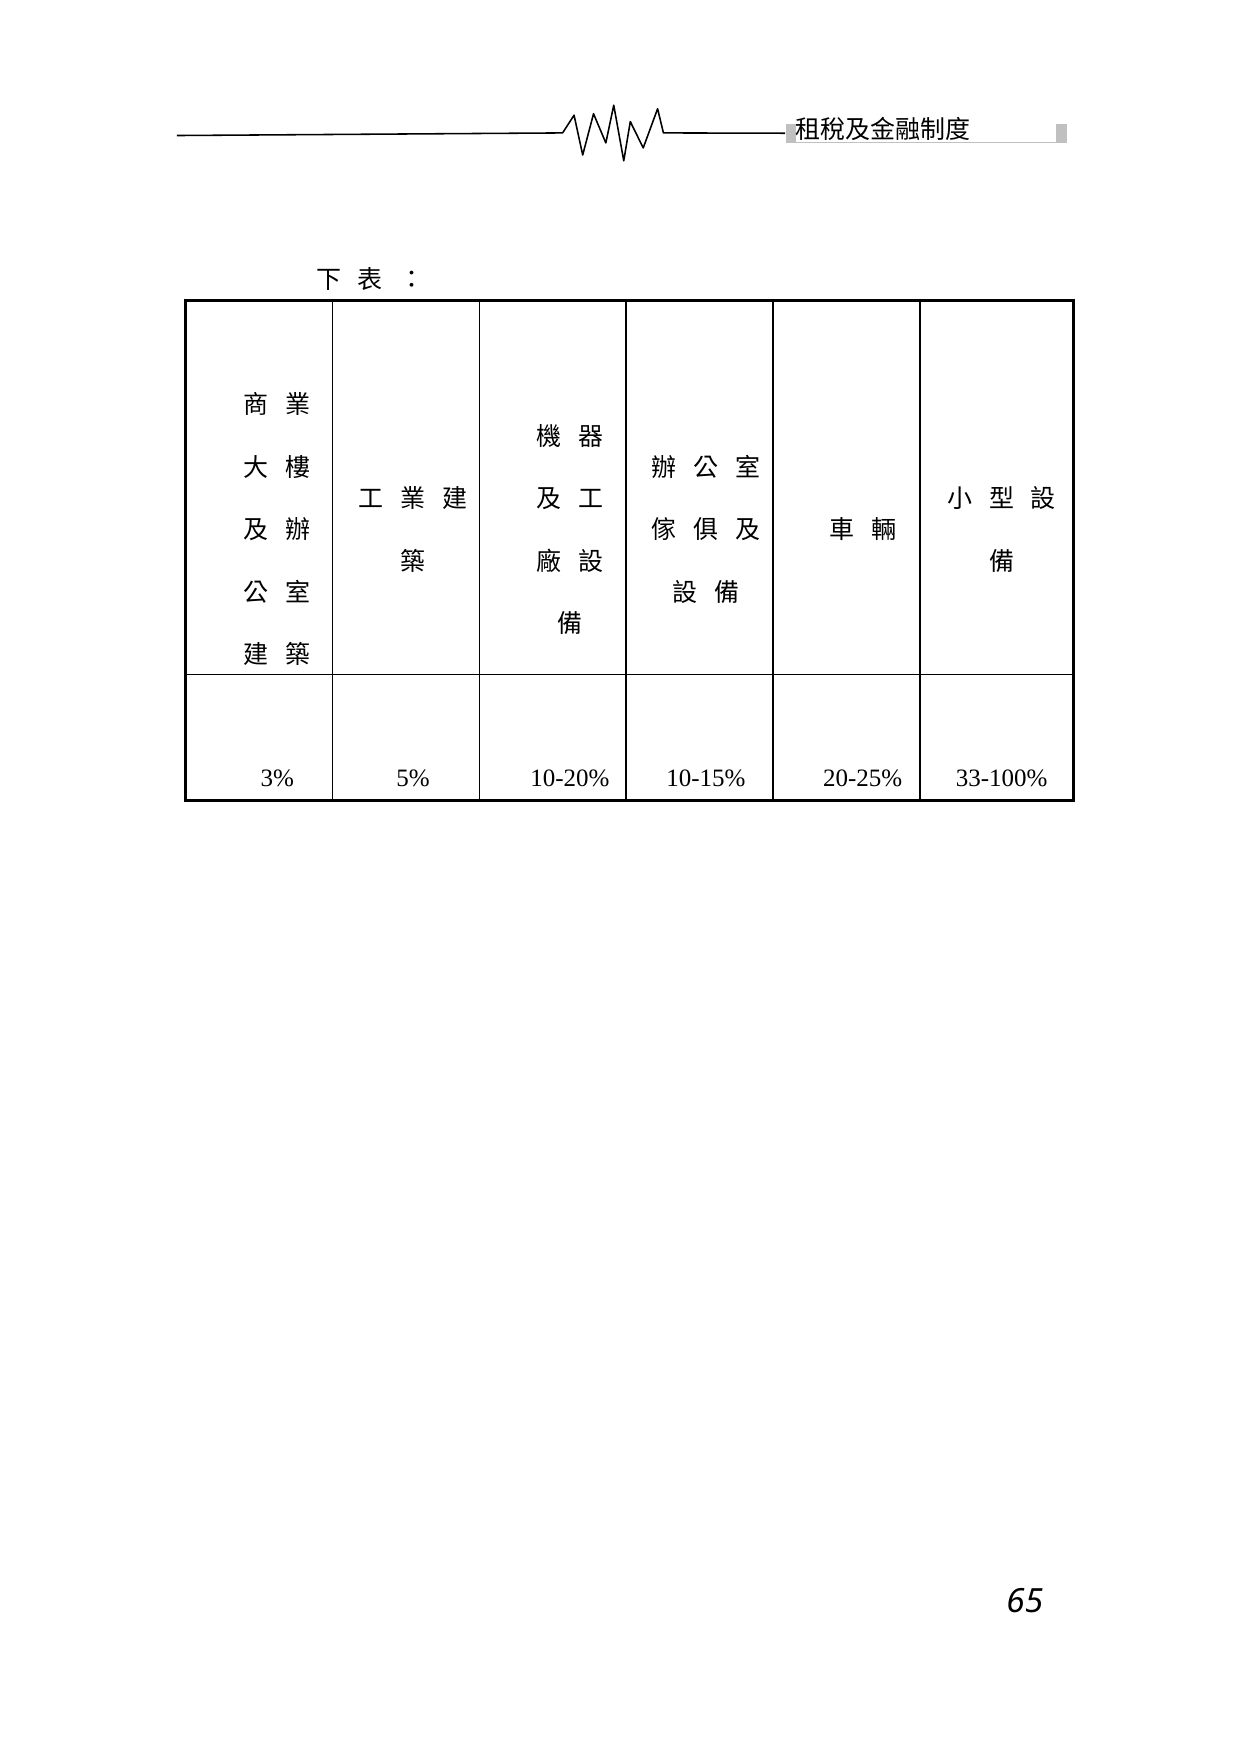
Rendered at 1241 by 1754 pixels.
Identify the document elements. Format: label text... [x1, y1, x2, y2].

table_header 小型設備 [921, 302, 1072, 674]
text 下表： [207, 236, 1058, 299]
table_cell 10-20% [480, 675, 625, 799]
table_cell 3% [187, 675, 332, 799]
table_cell 33-100% [921, 675, 1072, 799]
table_cell 5% [333, 675, 479, 799]
table_header 商業大樓及辦公室建築 [187, 302, 332, 674]
table_header 工業建築 [333, 302, 479, 674]
table_cell 10-15% [627, 675, 772, 799]
table_header 機器及工廠設備 [480, 302, 625, 674]
table_cell 20-25% [774, 675, 919, 799]
table_header 辦公室傢俱及設備 [627, 302, 772, 674]
table_header 車輛 [774, 302, 919, 674]
